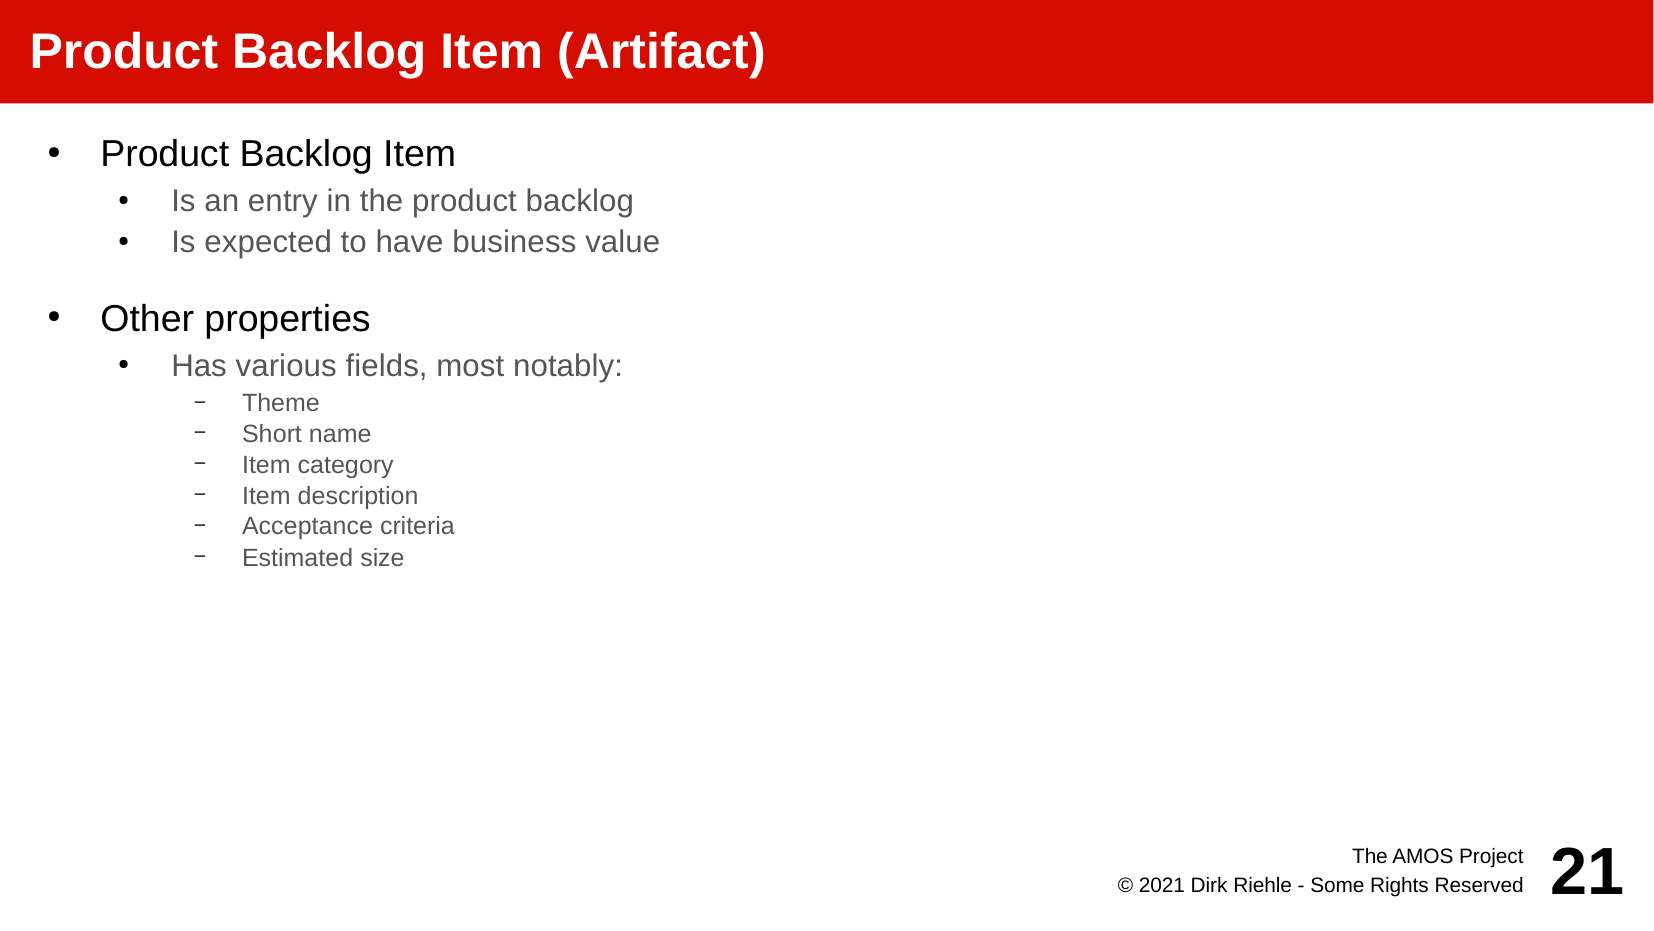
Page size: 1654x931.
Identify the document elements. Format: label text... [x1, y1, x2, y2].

title Product Backlog Item (Artifact) [0, 0, 1654, 104]
list Product Backlog Item Is an entry in the product backlog Is expected to have business value Other properties Has various fields, most notably: Theme Short name Item category Item description Acceptance criteria Estimated size [29, 132, 1625, 813]
